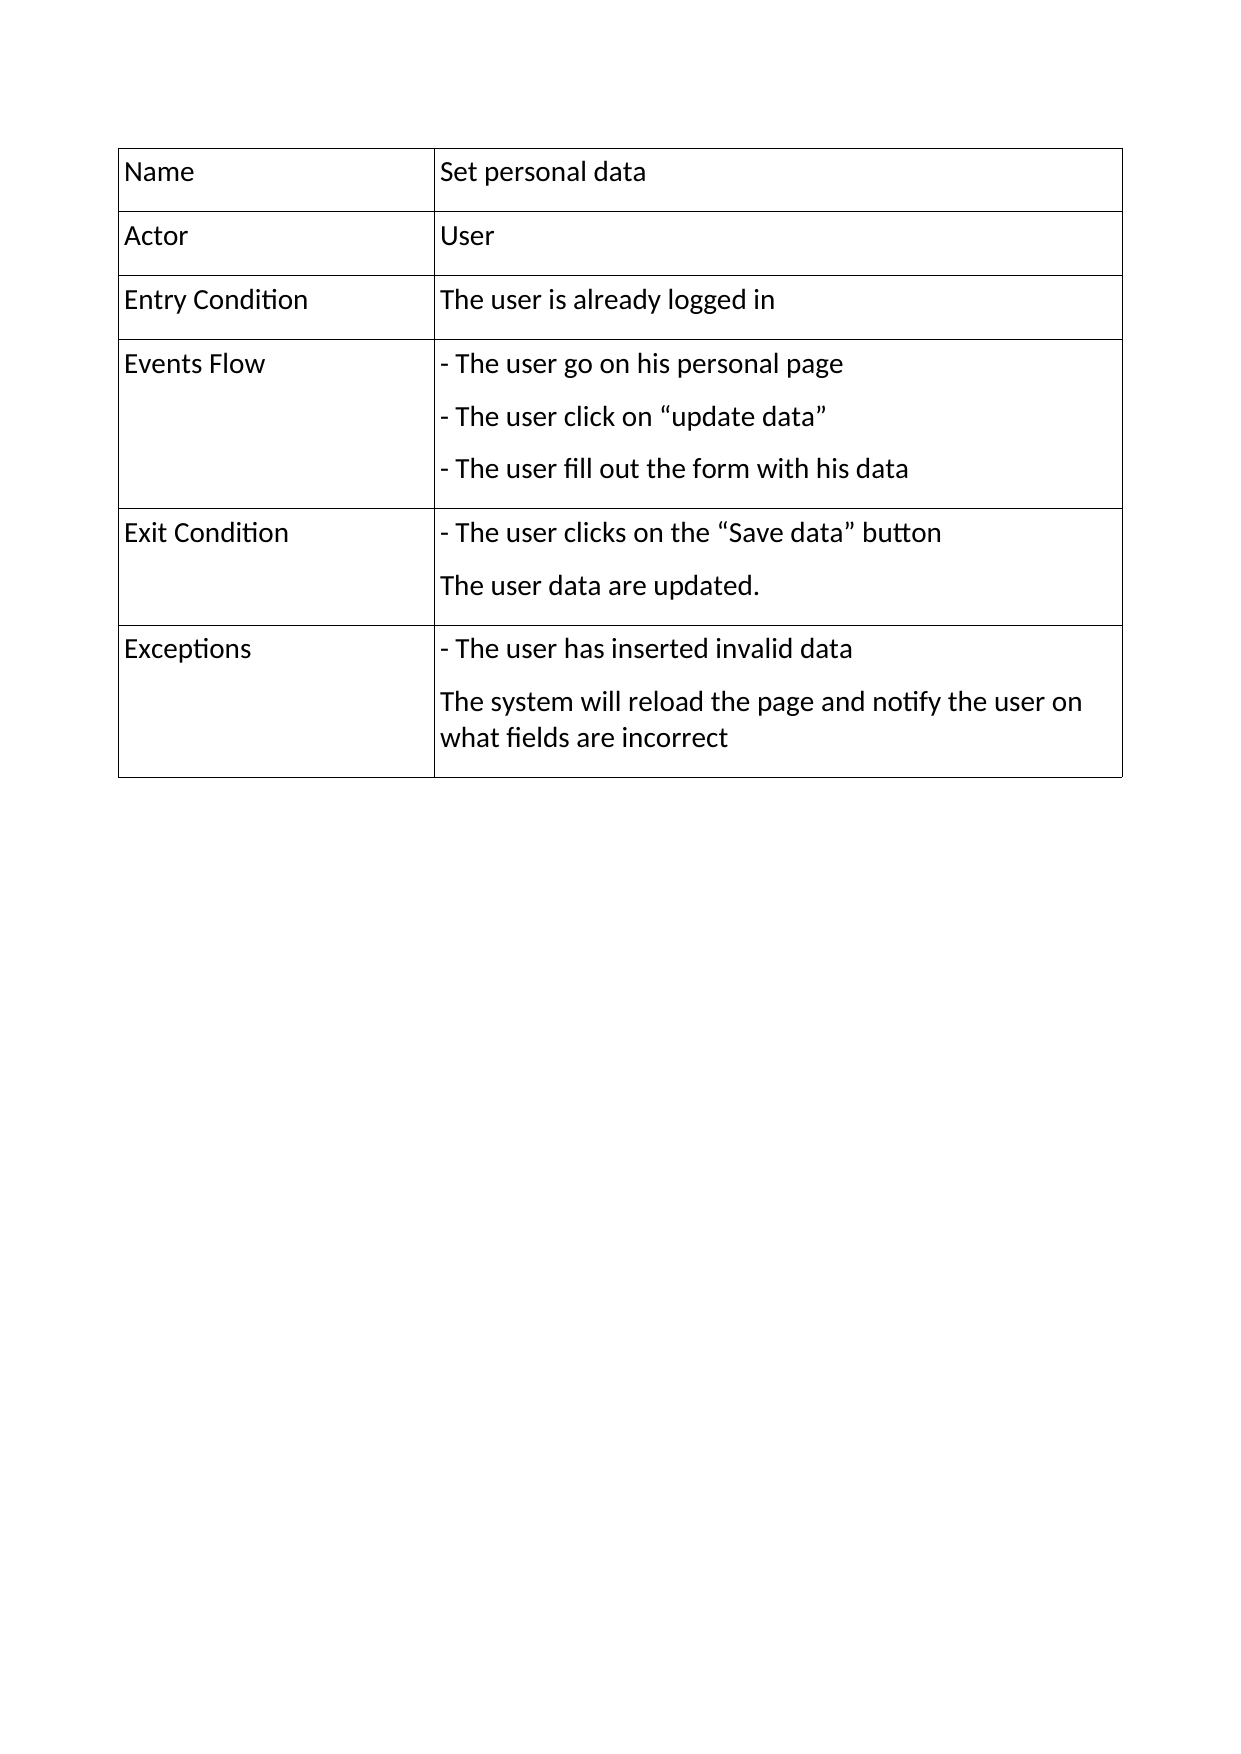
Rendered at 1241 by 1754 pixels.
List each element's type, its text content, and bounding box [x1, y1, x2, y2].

table_cell - The user clicks on the “Save data” button The user data are updated. [435, 509, 1122, 625]
table_cell - The user go on his personal page - The user click on “update data” - The user fill out the form with his data [435, 340, 1122, 508]
table_header Name [119, 149, 434, 211]
table_cell Entry Condition [119, 276, 434, 339]
table_cell Exceptions [119, 626, 434, 777]
table_cell Exit Condition [119, 509, 434, 625]
table_cell Events Flow [119, 340, 434, 508]
table_cell User [435, 212, 1122, 275]
table_cell Actor [119, 212, 434, 275]
table_cell - The user has inserted invalid data The system will reload the page and notify the user on what fields are incorrect [435, 626, 1122, 777]
table_header Set personal data [435, 149, 1122, 211]
table_cell The user is already logged in [435, 276, 1122, 339]
